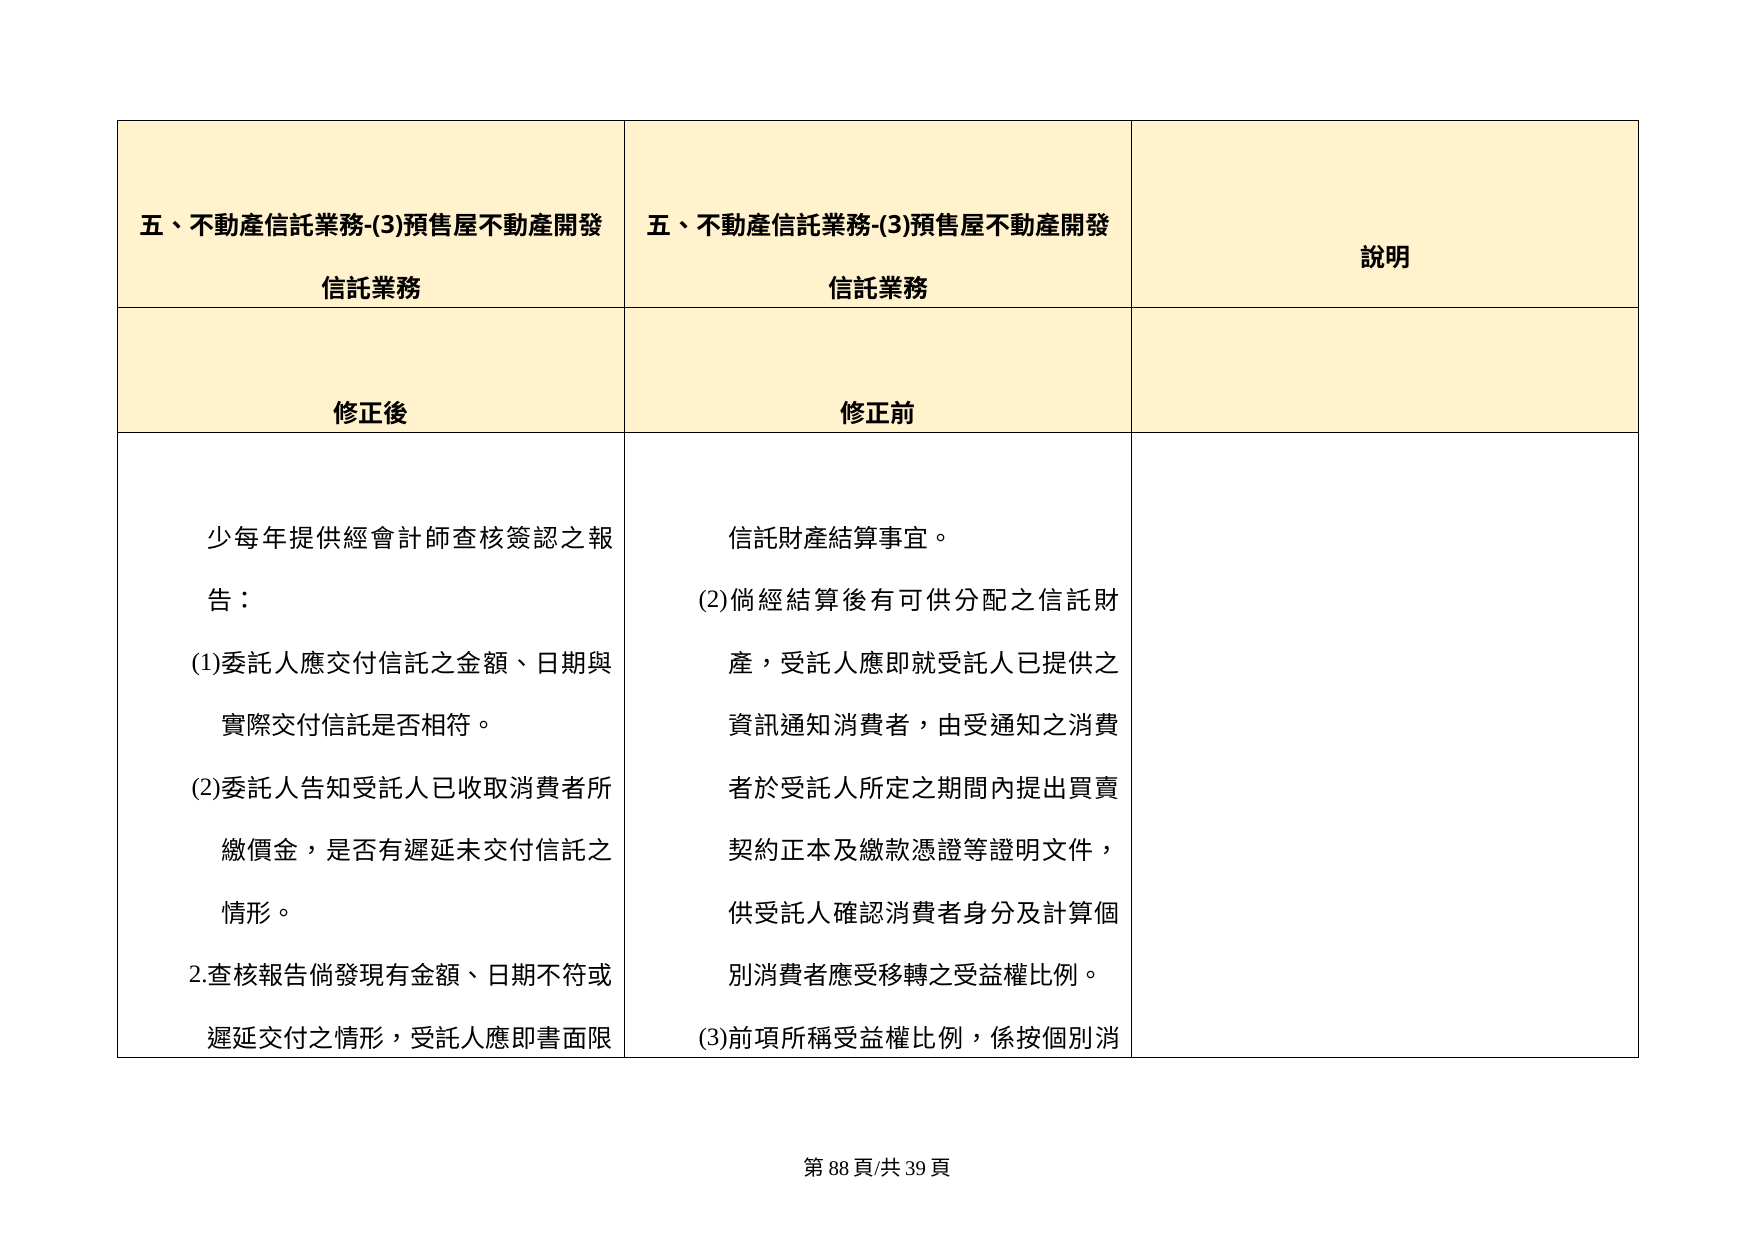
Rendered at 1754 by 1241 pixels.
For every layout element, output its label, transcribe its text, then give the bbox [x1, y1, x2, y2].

table_cell 信託財產結算事宜。 (2)倘經結算後有可供分配之信託財產，受託人應即就受託人已提供之資訊通知消費者，由受通知之消費者於受託人所定之期間內提出買賣契約正本及繳款憑證等證明文件，供受託人確認消費者身分及計算個別消費者應受移轉之受益權比例。 (3)前項所稱受益權比例，係按個別消 [625, 433, 1131, 1057]
table_cell 修正前 [625, 308, 1131, 432]
table_header 五、不動產信託業務-(3)預售屋不動產開發信託業務 [118, 121, 624, 307]
table_cell 修正後 [118, 308, 624, 432]
table_header 說明 [1132, 121, 1638, 307]
table_cell [1132, 308, 1638, 432]
table_header 五、不動產信託業務-(3)預售屋不動產開發信託業務 [625, 121, 1131, 307]
table_cell 少每年提供經會計師查核簽認之報告： (1)委託人應交付信託之金額、日期與實際交付信託是否相符。 (2)委託人告知受託人已收取消費者所繳價金，是否有遲延未交付信託之情形。 2.查核報告倘發現有金額、日期不符或遲延交付之情形，受託人應即書面限 [118, 433, 624, 1057]
table_cell [1132, 433, 1638, 1057]
